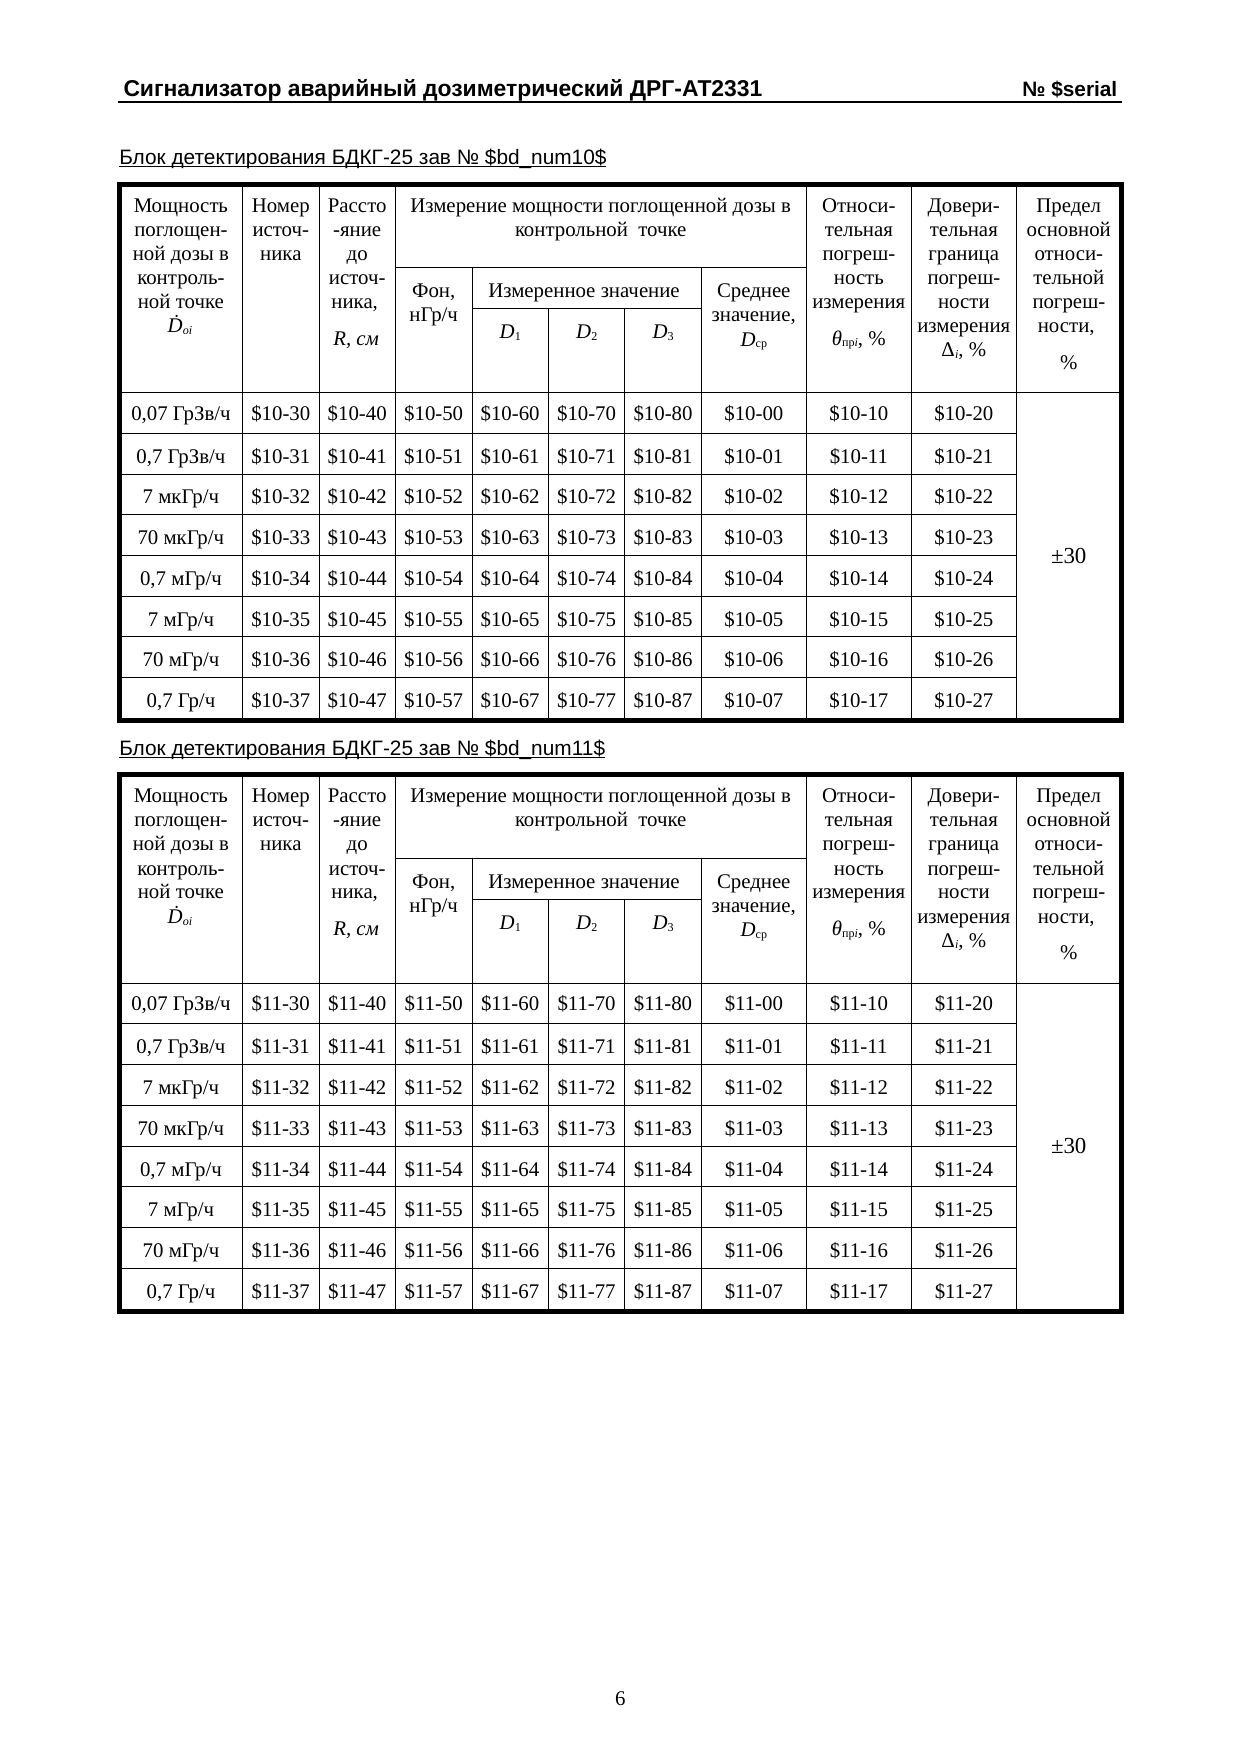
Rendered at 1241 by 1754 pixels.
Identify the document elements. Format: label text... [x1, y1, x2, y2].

table_cell $10-17 [807, 678, 911, 718]
table_cell Рассто-яние до источ-ника, R, см [320, 187, 395, 392]
table_cell $10-86 [625, 637, 701, 677]
table_cell $11-77 [549, 1269, 624, 1308]
table_cell $10-16 [807, 637, 911, 677]
table_cell $10-15 [807, 597, 911, 636]
table_cell $11-07 [702, 1269, 806, 1308]
table_cell $11-73 [549, 1106, 624, 1146]
table_cell $10-52 [396, 475, 472, 514]
table_cell 0,07 ГрЗв/ч [122, 984, 242, 1023]
table_cell D3 [625, 309, 701, 392]
table_cell $10-13 [807, 515, 911, 555]
table_cell $10-46 [320, 637, 395, 677]
table_cell Измеренное значение [473, 268, 701, 308]
table_cell $11-15 [807, 1187, 911, 1227]
table_cell D2 [549, 309, 624, 392]
table_cell Рассто-яние до источ-ника, R, см [320, 777, 395, 983]
table_cell $10-21 [912, 434, 1016, 473]
table_cell $11-82 [625, 1065, 701, 1105]
table_cell $11-33 [243, 1106, 319, 1146]
table_cell 0,7 ГрЗв/ч [122, 1024, 242, 1064]
table_cell D3 [625, 900, 701, 983]
table_cell $10-41 [320, 434, 395, 473]
table_cell $11-76 [549, 1228, 624, 1268]
table_cell $11-17 [807, 1269, 911, 1308]
table_cell $11-20 [912, 984, 1016, 1023]
table_cell $11-81 [625, 1024, 701, 1064]
table_cell $11-84 [625, 1147, 701, 1186]
table_cell $10-53 [396, 515, 472, 555]
table_header Блок детектирования БДКГ-25 зав № $bd_num10$ [119, 133, 1121, 182]
table_cell 70 мГр/ч [122, 637, 242, 677]
table_cell $11-43 [320, 1106, 395, 1146]
table_cell 70 мкГр/ч [122, 1106, 242, 1146]
table_cell $10-65 [473, 597, 548, 636]
table_cell $10-20 [912, 393, 1016, 433]
table_cell $10-51 [396, 434, 472, 473]
table_cell $10-63 [473, 515, 548, 555]
table_cell Мощность поглощен-ной дозы в контроль-ной точке Ḋoi [122, 777, 242, 983]
table_cell $10-45 [320, 597, 395, 636]
table_cell $11-02 [702, 1065, 806, 1105]
table_cell $10-37 [243, 678, 319, 718]
table_cell $10-05 [702, 597, 806, 636]
table_cell $10-83 [625, 515, 701, 555]
table_cell $11-47 [320, 1269, 395, 1308]
table_cell $11-16 [807, 1228, 911, 1268]
table_cell $11-31 [243, 1024, 319, 1064]
table_cell $10-60 [473, 393, 548, 433]
table_cell $11-60 [473, 984, 548, 1023]
table_cell $11-57 [396, 1269, 472, 1308]
table_cell $11-36 [243, 1228, 319, 1268]
table_cell Среднее значение, Dср [702, 268, 806, 392]
table_cell 7 мГр/ч [122, 1187, 242, 1227]
table_cell Предел основной относи-тельной погреш-ности, % [1017, 187, 1119, 392]
table_cell $11-44 [320, 1147, 395, 1186]
table_cell $11-74 [549, 1147, 624, 1186]
table_cell $11-13 [807, 1106, 911, 1146]
table_cell $11-72 [549, 1065, 624, 1105]
table_cell 0,7 мГр/ч [122, 556, 242, 596]
table_cell $10-56 [396, 637, 472, 677]
table_cell Относи-тельная погреш-ность измерения θпрi, % [807, 187, 911, 392]
table_cell $10-67 [473, 678, 548, 718]
table_cell $10-01 [702, 434, 806, 473]
table_cell $11-32 [243, 1065, 319, 1105]
table_cell $10-35 [243, 597, 319, 636]
table_cell $10-04 [702, 556, 806, 596]
table_cell Фон, нГр/ч [396, 859, 472, 983]
table_cell $10-42 [320, 475, 395, 514]
table_cell $10-25 [912, 597, 1016, 636]
table_cell $11-46 [320, 1228, 395, 1268]
table_cell $11-37 [243, 1269, 319, 1308]
table_cell $10-02 [702, 475, 806, 514]
table_cell $11-05 [702, 1187, 806, 1227]
table_cell 0,7 мГр/ч [122, 1147, 242, 1186]
table_cell $11-51 [396, 1024, 472, 1064]
table_cell 7 мкГр/ч [122, 1065, 242, 1105]
table_cell ±30 [1017, 984, 1119, 1308]
table_cell $10-84 [625, 556, 701, 596]
table_cell 0,07 ГрЗв/ч [122, 393, 242, 433]
table_cell $11-06 [702, 1228, 806, 1268]
table_cell $10-82 [625, 475, 701, 514]
table_cell $11-11 [807, 1024, 911, 1064]
table_cell $11-70 [549, 984, 624, 1023]
table_cell $10-61 [473, 434, 548, 473]
table_cell $11-01 [702, 1024, 806, 1064]
table_cell $11-26 [912, 1228, 1016, 1268]
table_cell D2 [549, 900, 624, 983]
table_cell $10-40 [320, 393, 395, 433]
table_cell Довери-тельная граница погреш-ности измерения Δi, % [912, 777, 1016, 983]
table_cell $10-32 [243, 475, 319, 514]
table_cell $11-87 [625, 1269, 701, 1308]
table_cell $10-75 [549, 597, 624, 636]
table_cell Фон, нГр/ч [396, 268, 472, 392]
table_cell $11-86 [625, 1228, 701, 1268]
table_cell $10-62 [473, 475, 548, 514]
table_cell Номер источ-ника [243, 777, 319, 983]
table_cell $11-52 [396, 1065, 472, 1105]
table_cell $10-36 [243, 637, 319, 677]
table_cell Предел основной относи-тельной погреш-ности, % [1017, 777, 1119, 983]
table_cell ±30 [1017, 393, 1119, 718]
table_cell Относи-тельная погреш-ность измерения θпрi, % [807, 777, 911, 983]
table_cell Номер источ-ника [243, 187, 319, 392]
table_cell $11-75 [549, 1187, 624, 1227]
table_cell $11-50 [396, 984, 472, 1023]
table_cell $10-27 [912, 678, 1016, 718]
table_cell D1 [473, 309, 548, 392]
table_cell $11-12 [807, 1065, 911, 1105]
table_cell $10-06 [702, 637, 806, 677]
table_cell $11-53 [396, 1106, 472, 1146]
table_cell $11-40 [320, 984, 395, 1023]
table_cell $11-35 [243, 1187, 319, 1227]
table_cell $10-73 [549, 515, 624, 555]
table_cell $10-33 [243, 515, 319, 555]
table_cell $11-45 [320, 1187, 395, 1227]
table_cell $11-34 [243, 1147, 319, 1186]
table_cell $10-70 [549, 393, 624, 433]
table_cell $11-64 [473, 1147, 548, 1186]
table_cell 0,7 Гр/ч [122, 678, 242, 718]
table_cell $11-41 [320, 1024, 395, 1064]
table_cell $11-62 [473, 1065, 548, 1105]
table_cell 7 мкГр/ч [122, 475, 242, 514]
table_cell 7 мГр/ч [122, 597, 242, 636]
table_cell $10-66 [473, 637, 548, 677]
table_cell Мощность поглощен-ной дозы в контроль-ной точке Ḋoi [122, 187, 242, 392]
table_cell $11-42 [320, 1065, 395, 1105]
table_cell $11-65 [473, 1187, 548, 1227]
table_cell $10-24 [912, 556, 1016, 596]
table_cell $10-72 [549, 475, 624, 514]
table_cell $10-23 [912, 515, 1016, 555]
table_cell $11-24 [912, 1147, 1016, 1186]
table_cell $10-81 [625, 434, 701, 473]
table_cell $10-47 [320, 678, 395, 718]
table_cell $11-85 [625, 1187, 701, 1227]
table_cell $10-14 [807, 556, 911, 596]
table_cell $10-30 [243, 393, 319, 433]
table_cell $10-07 [702, 678, 806, 718]
table_cell $11-54 [396, 1147, 472, 1186]
table_cell $10-76 [549, 637, 624, 677]
table_cell $10-74 [549, 556, 624, 596]
table_cell $10-44 [320, 556, 395, 596]
table_cell Измеренное значение [473, 859, 701, 899]
table_cell $11-14 [807, 1147, 911, 1186]
table_cell $10-31 [243, 434, 319, 473]
table_cell $10-26 [912, 637, 1016, 677]
table_cell $11-22 [912, 1065, 1016, 1105]
table_cell Измерение мощности поглощенной дозы в контрольной точке [396, 777, 806, 858]
table_cell $10-77 [549, 678, 624, 718]
table_cell $11-71 [549, 1024, 624, 1064]
table_cell 0,7 Гр/ч [122, 1269, 242, 1308]
table_cell $11-83 [625, 1106, 701, 1146]
table_cell $10-43 [320, 515, 395, 555]
table_cell Измерение мощности поглощенной дозы в контрольной точке [396, 187, 806, 267]
table_cell $11-30 [243, 984, 319, 1023]
table_cell $11-23 [912, 1106, 1016, 1146]
table_cell $10-10 [807, 393, 911, 433]
table_cell $10-34 [243, 556, 319, 596]
table_cell $10-55 [396, 597, 472, 636]
table_cell $10-64 [473, 556, 548, 596]
table_cell Среднее значение, Dср [702, 859, 806, 983]
table_cell Довери-тельная граница погреш-ности измерения Δi, % [912, 187, 1016, 392]
table_cell $11-56 [396, 1228, 472, 1268]
table_cell $11-61 [473, 1024, 548, 1064]
table_cell $10-22 [912, 475, 1016, 514]
table_cell $10-11 [807, 434, 911, 473]
table_cell $11-03 [702, 1106, 806, 1146]
table_cell 70 мкГр/ч [122, 515, 242, 555]
table_cell $11-04 [702, 1147, 806, 1186]
table_cell $11-80 [625, 984, 701, 1023]
table_cell $10-50 [396, 393, 472, 433]
table_cell D1 [473, 900, 548, 983]
table_cell $11-66 [473, 1228, 548, 1268]
table_cell $10-03 [702, 515, 806, 555]
table_cell $11-00 [702, 984, 806, 1023]
table_cell $11-55 [396, 1187, 472, 1227]
table_cell $10-87 [625, 678, 701, 718]
table_header Блок детектирования БДКГ-25 зав № $bd_num11$ [119, 723, 1121, 772]
table_cell $10-12 [807, 475, 911, 514]
table_cell 0,7 ГрЗв/ч [122, 434, 242, 473]
table_cell $10-00 [702, 393, 806, 433]
table_cell $11-63 [473, 1106, 548, 1146]
table_cell $11-21 [912, 1024, 1016, 1064]
table_cell $10-71 [549, 434, 624, 473]
table_cell 70 мГр/ч [122, 1228, 242, 1268]
table_cell $11-67 [473, 1269, 548, 1308]
table_cell $11-27 [912, 1269, 1016, 1308]
table_cell $10-57 [396, 678, 472, 718]
table_cell $10-54 [396, 556, 472, 596]
table_cell $11-10 [807, 984, 911, 1023]
table_cell $10-80 [625, 393, 701, 433]
table_cell $11-25 [912, 1187, 1016, 1227]
table_cell $10-85 [625, 597, 701, 636]
